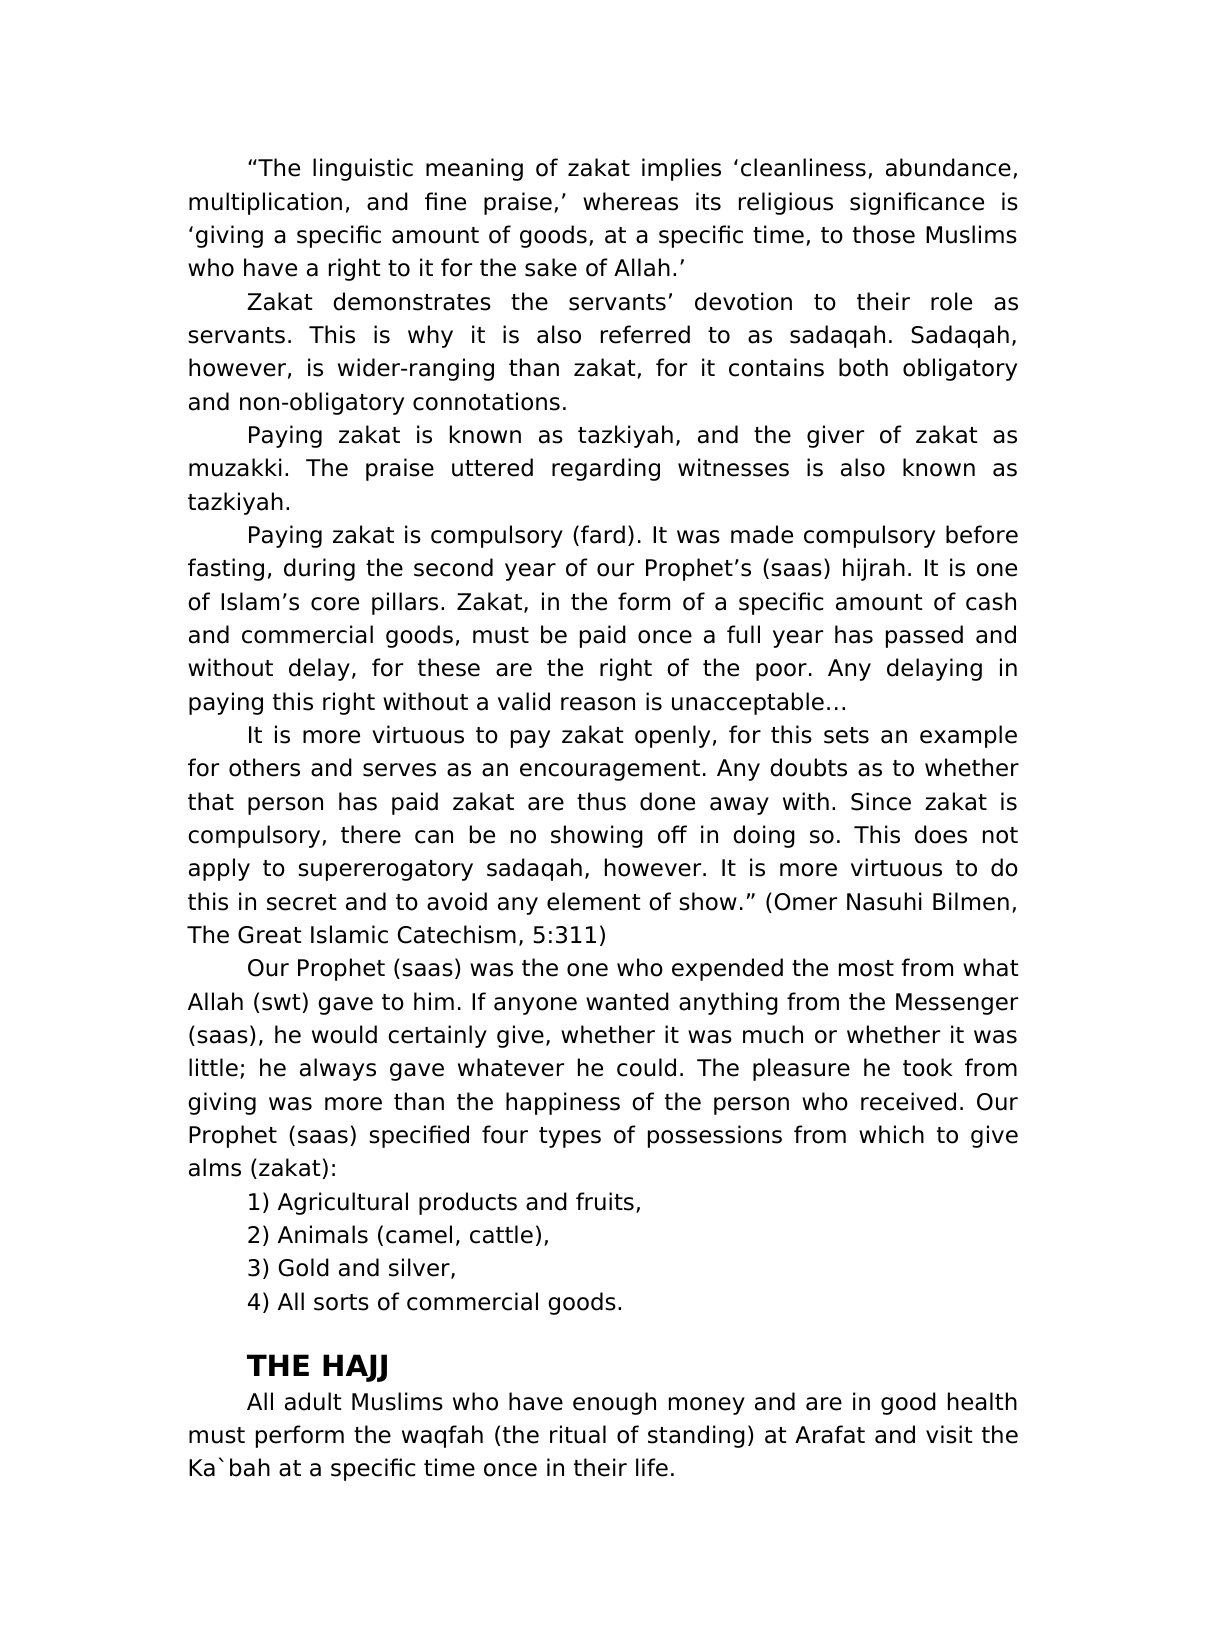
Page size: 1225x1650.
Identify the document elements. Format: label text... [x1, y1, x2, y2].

text Paying zakat is known as tazkiyah, and the giver of zakat as muzakki. The praise uttered regarding witnesses is also known as tazkiyah. [187, 417, 1020, 517]
text 4) All sorts of commercial goods. [187, 1283, 1020, 1317]
text “The linguistic meaning of zakat implies ‘cleanliness, abundance, multiplication, and fine praise,’ whereas its religious significance is ‘giving a specific amount of goods, at a specific time, to those Muslims who have a right to it for the sake of Allah.’ [187, 150, 1020, 283]
text Zakat demonstrates the servants’ devotion to their role as servants. This is why it is also referred to as sadaqah. Sadaqah, however, is wider-ranging than zakat, for it contains both obligatory and non-obligatory connotations. [187, 283, 1020, 417]
text Our Prophet (saas) was the one who expended the most from what Allah (swt) gave to him. If anyone wanted anything from the Messenger (saas), he would certainly give, whether it was much or whether it was little; he always gave whatever he could. The pleasure he took from giving was more than the happiness of the person who received. Our Prophet (saas) specified four types of possessions from which to give alms (zakat): [187, 950, 1020, 1183]
text THE HAJJ [187, 1350, 1020, 1383]
text Paying zakat is compulsory (fard). It was made compulsory before fasting, during the second year of our Prophet’s (saas) hijrah. It is one of Islam’s core pillars. Zakat, in the form of a specific amount of cash and commercial goods, must be paid once a full year has passed and without delay, for these are the right of the poor. Any delaying in paying this right without a valid reason is unacceptable… [187, 517, 1020, 717]
text It is more virtuous to pay zakat openly, for this sets an example for others and serves as an encouragement. Any doubts as to whether that person has paid zakat are thus done away with. Since zakat is compulsory, there can be no showing off in doing so. This does not apply to supererogatory sadaqah, however. It is more virtuous to do this in secret and to avoid any element of show.” (Omer Nasuhi Bilmen, The Great Islamic Catechism, 5:311) [187, 717, 1020, 950]
text 2) Animals (camel, cattle), [187, 1217, 1020, 1250]
text All adult Muslims who have enough money and are in good health must perform the waqfah (the ritual of standing) at Arafat and visit the Ka`bah at a specific time once in their life. [187, 1383, 1020, 1483]
text 3) Gold and silver, [187, 1250, 1020, 1283]
text 1) Agricultural products and fruits, [187, 1183, 1020, 1217]
